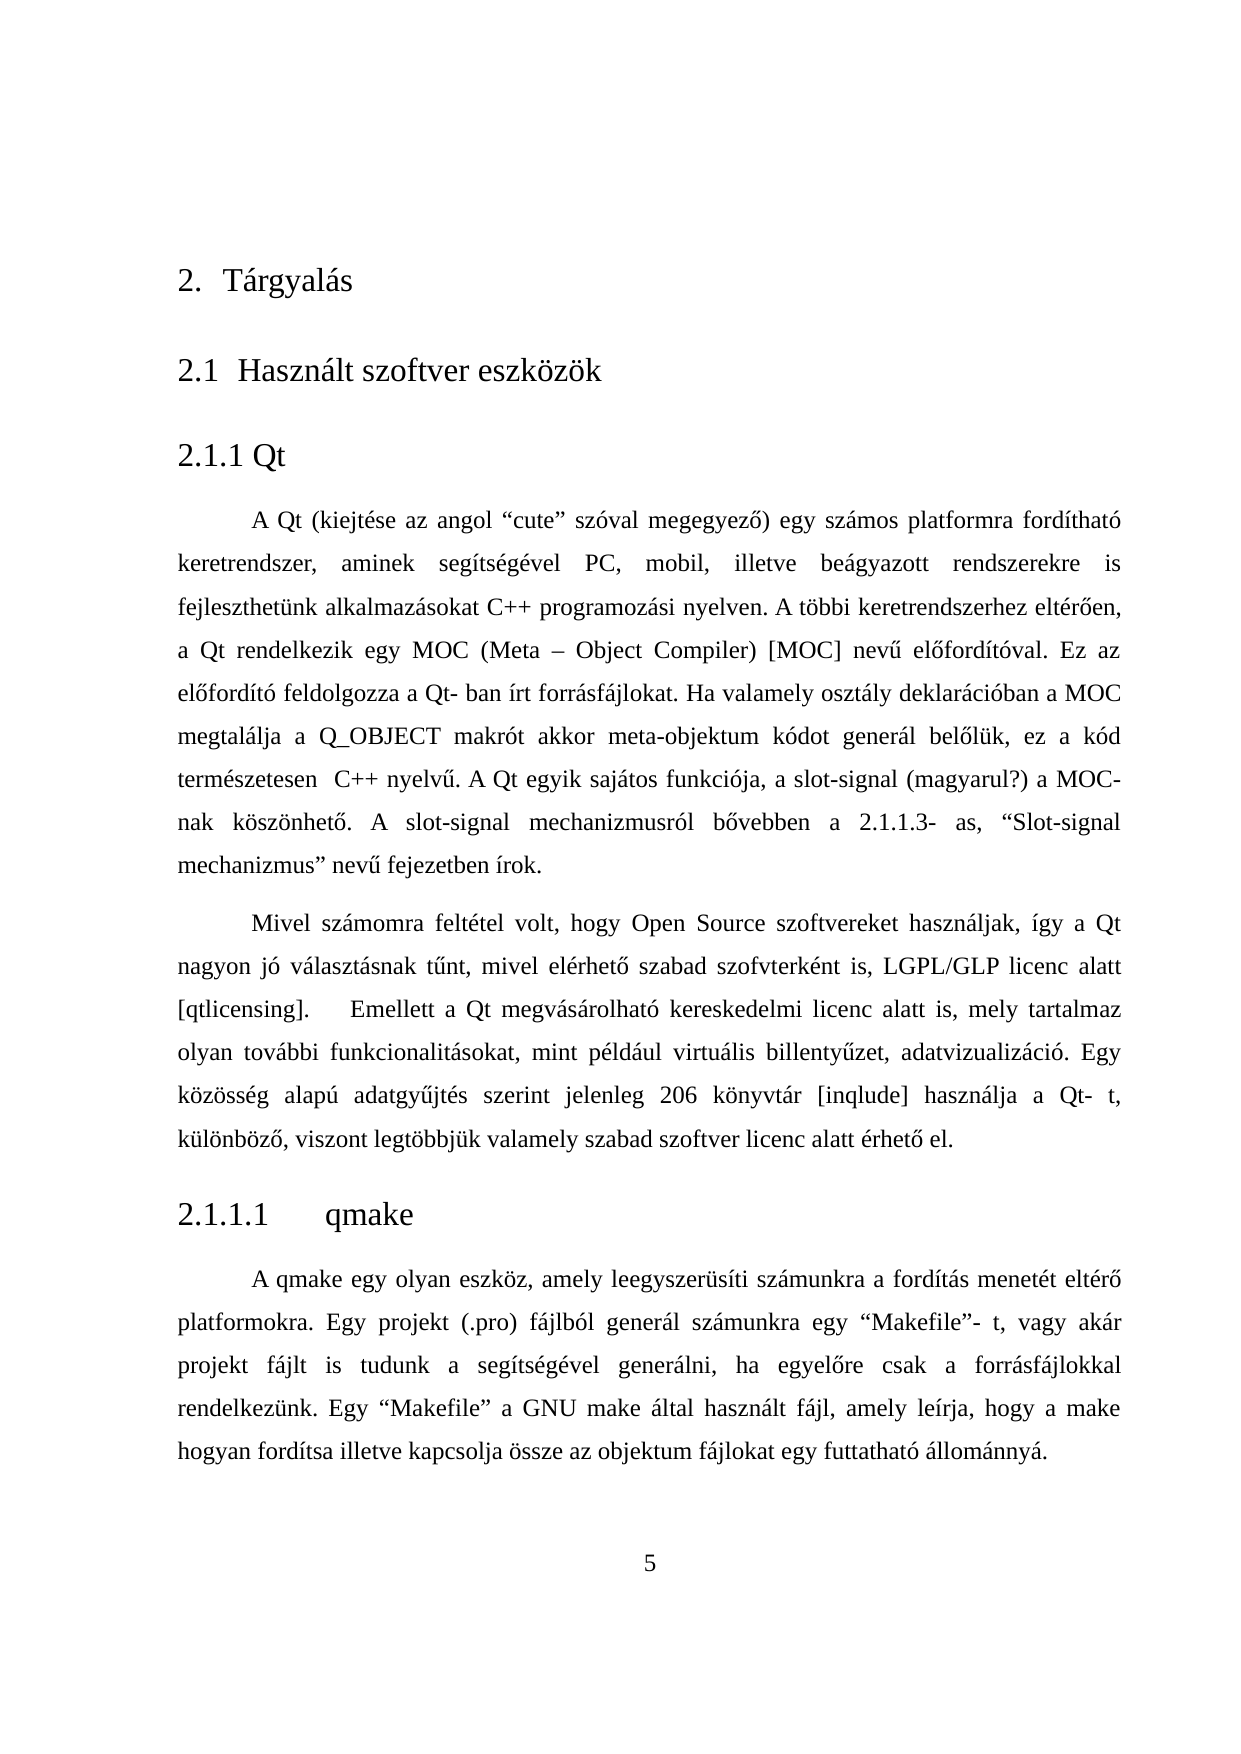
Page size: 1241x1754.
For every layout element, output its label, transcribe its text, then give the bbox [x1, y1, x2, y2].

subtitle Qt [177, 435, 1122, 474]
subtitle Tárgyalás [177, 260, 1122, 298]
text A qmake egy olyan eszköz, amely leegyszerüsíti számunkra a fordítás menetét eltérő platformokra. Egy projekt (.pro) fájlból generál számunkra egy “Makefile”- t, vagy akár projekt fájlt is tudunk a segítségével generálni, ha egyelőre csak a forrásfájlokkal rendelkezünk. Egy “Makefile” a GNU make által használt fájl, amely leírja, hogy a make hogyan fordítsa illetve kapcsolja össze az objektum fájlokat egy futtatható állománnyá. [177, 1264, 1122, 1465]
subtitle qmake [177, 1194, 1122, 1232]
text A Qt (kiejtése az angol “cute” szóval megegyező) egy számos platformra fordítható keretrendszer, aminek segítségével PC, mobil, illetve beágyazott rendszerekre is fejleszthetünk alkalmazásokat C++ programozási nyelven. A többi keretrendszerhez eltérően, a Qt rendelkezik egy MOC (Meta – Object Compiler) [MOC] nevű előfordítóval. Ez az előfordító feldolgozza a Qt- ban írt forrásfájlokat. Ha valamely osztály deklarációban a MOC megtalálja a Q_OBJECT makrót akkor meta-objektum kódot generál belőlük, ez a kód természetesen C++ nyelvű. A Qt egyik sajátos funkciója, a slot-signal (magyarul?) a MOC- nak köszönhető. A slot-signal mechanizmusról bővebben a 2.1.1.3- as, “Slot-signal mechanizmus” nevű fejezetben írok. [177, 505, 1122, 879]
subtitle Használt szoftver eszközök [177, 351, 1122, 389]
text Mivel számomra feltétel volt, hogy Open Source szoftvereket használjak, így a Qt nagyon jó választásnak tűnt, mivel elérhető szabad szofvterként is, LGPL/GLP licenc alatt [qtlicensing]. Emellett a Qt megvásárolható kereskedelmi licenc alatt is, mely tartalmaz olyan további funkcionalitásokat, mint például virtuális billentyűzet, adatvizualizáció. Egy közösség alapú adatgyűjtés szerint jelenleg 206 könyvtár [inqlude] használja a Qt- t, különböző, viszont legtöbbjük valamely szabad szoftver licenc alatt érhető el. [177, 908, 1122, 1152]
